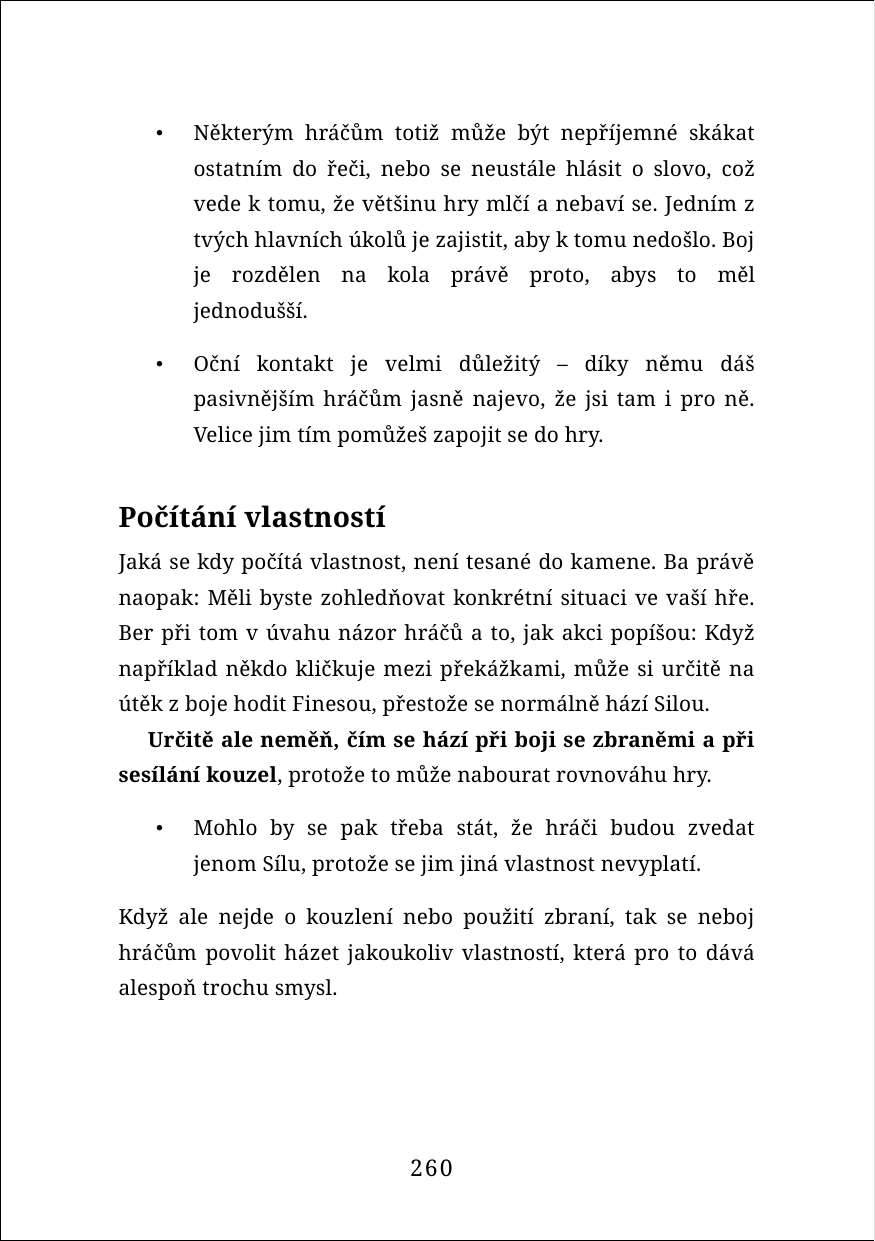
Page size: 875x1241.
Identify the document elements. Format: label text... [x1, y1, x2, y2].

text Když ale nejde o kouzlení nebo použití zbraní, tak se neboj hráčům povolit házet jakoukoliv vlastností, která pro to dává alespoň trochu smysl. [118, 902, 756, 1002]
list Mohlo by se pak třeba stát, že hráči budou zvedat jenom Sílu, protože se jim jiná vlastnost nevyplatí. [156, 813, 756, 877]
list Některým hráčům totiž může být nepříjemné skákat ostatním do řeči, nebo se neustále hlásit o slovo, což vede k tomu, že většinu hry mlčí a nebaví se. Jedním z tvých hlavních úkolů je zajistit, aby k tomu nedošlo. Boj je rozdělen na kola právě proto, abys to měl jednodušší. [156, 118, 756, 324]
subtitle Počítání vlastností [118, 497, 756, 535]
text Jaká se kdy počítá vlastnost, není tesané do kamene. Ba právě naopak: Měli byste zohledňovat konkrétní situaci ve vaší hře. Ber při tom v úvahu názor hráčů a to, jak akci popíšou: Když například někdo kličkuje mezi překážkami, může si určitě na útěk z boje hodit Finesou, přestože se normálně hází Silou. Určitě ale neměň, čím se hází při boji se zbraněmi a při sesílání kouzel, protože to může nabourat rovnováhu hry. [118, 547, 756, 789]
list Oční kontakt je velmi důležitý – díky němu dáš pasivnějším hráčům jasně najevo, že jsi tam i pro ně. Velice jim tím pomůžeš zapojit se do hry. [156, 349, 756, 448]
